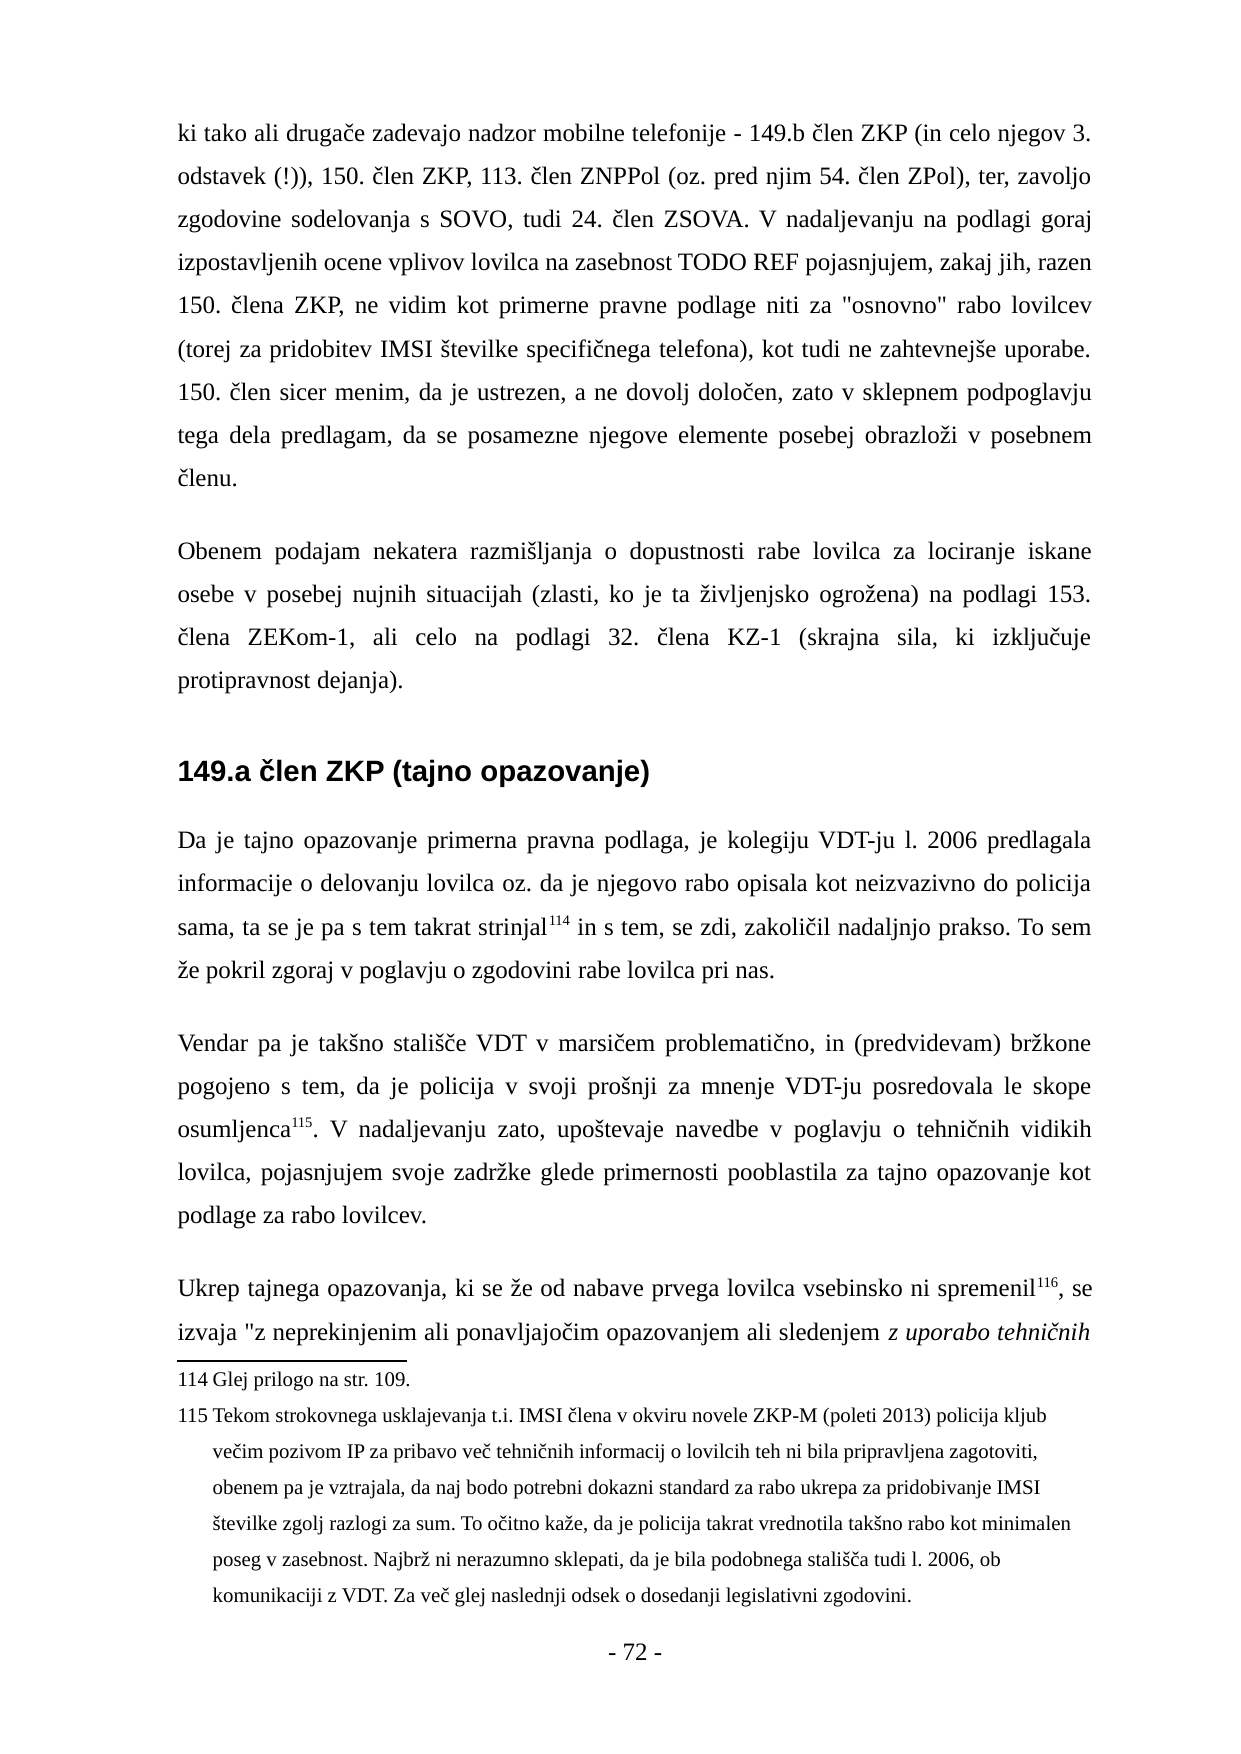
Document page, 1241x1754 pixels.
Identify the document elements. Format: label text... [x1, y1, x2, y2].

text Da je tajno opazovanje primerna pravna podlaga, je kolegiju VDT-ju l. 2006 predlagala informacije o delovanju lovilca oz. da je njegovo rabo opisala kot neizvazivno do policija sama, ta se je pa s tem takrat strinjal in s tem, se zdi, zakoličil nadaljnjo prakso. To sem že pokril zgoraj v poglavju o zgodovini rabe lovilca pri nas. [177, 825, 1093, 983]
text ki tako ali drugače zadevajo nadzor mobilne telefonije - 149.b člen ZKP (in celo njegov 3. odstavek (!)), 150. člen ZKP, 113. člen ZNPPol (oz. pred njim 54. člen ZPol), ter, zavoljo zgodovine sodelovanja s SOVO, tudi 24. člen ZSOVA. V nadaljevanju na podlagi goraj izpostavljenih ocene vplivov lovilca na zasebnost TODO REF pojasnjujem, zakaj jih, razen 150. člena ZKP, ne vidim kot primerne pravne podlage niti za "osnovno" rabo lovilcev (torej za pridobitev IMSI številke specifičnega telefona), kot tudi ne zahtevnejše uporabe. 150. člen sicer menim, da je ustrezen, a ne dovolj določen, zato v sklepnem podpoglavju tega dela predlagam, da se posamezne njegove elemente posebej obrazloži v posebnem členu. [177, 118, 1093, 492]
text Glej prilogo na str. 110. [177, 1367, 1093, 1391]
text Obenem podajam nekatera razmišljanja o dopustnosti rabe lovilca za lociranje iskane osebe v posebej nujnih situacijah (zlasti, ko je ta življenjsko ogrožena) na podlagi 153. člena ZEKom-1, ali celo na podlagi 32. člena KZ-1 (skrajna sila, ki izključuje protipravnost dejanja). [177, 536, 1093, 694]
text Tekom strokovnega usklajevanja t.i. IMSI člena v okviru novele ZKP-M (poleti 2013) policija kljub večim pozivom IP za pribavo več tehničnih informacij o lovilcih teh ni bila pripravljena zagotoviti, obenem pa je vztrajala, da naj bodo potrebni dokazni standard za rabo ukrepa za pridobivanje IMSI številke zgolj razlogi za sum. To očitno kaže, da je policija takrat vrednotila takšno rabo kot minimalen poseg v zasebnost. Najbrž ni nerazumno sklepati, da je bila podobnega stališča tudi l. 2006, ob komunikaciji z VDT. Za več glej naslednji odsek o dosedanji legislativni zgodovini. [177, 1403, 1093, 1607]
text Ukrep tajnega opazovanja, ki se že od nabave prvega lovilca vsebinsko ni spremenil, se izvaja "z neprekinjenim ali ponavljajočim opazovanjem ali sledenjem z uporabo tehničnih [177, 1273, 1093, 1345]
text Vendar pa je takšno stališče VDT v marsičem problematično, in (predvidevam) bržkone pogojeno s tem, da je policija v svoji prošnji za mnenje VDT-ju posredovala le skope osumljenca. V nadaljevanju zato, upoštevaje navedbe v poglavju o tehničnih vidikih lovilca, pojasnjujem svoje zadržke glede primernosti pooblastila za tajno opazovanje kot podlage za rabo lovilcev. [177, 1028, 1093, 1229]
subtitle 149.a člen ZKP (tajno opazovanje) [177, 754, 1093, 787]
